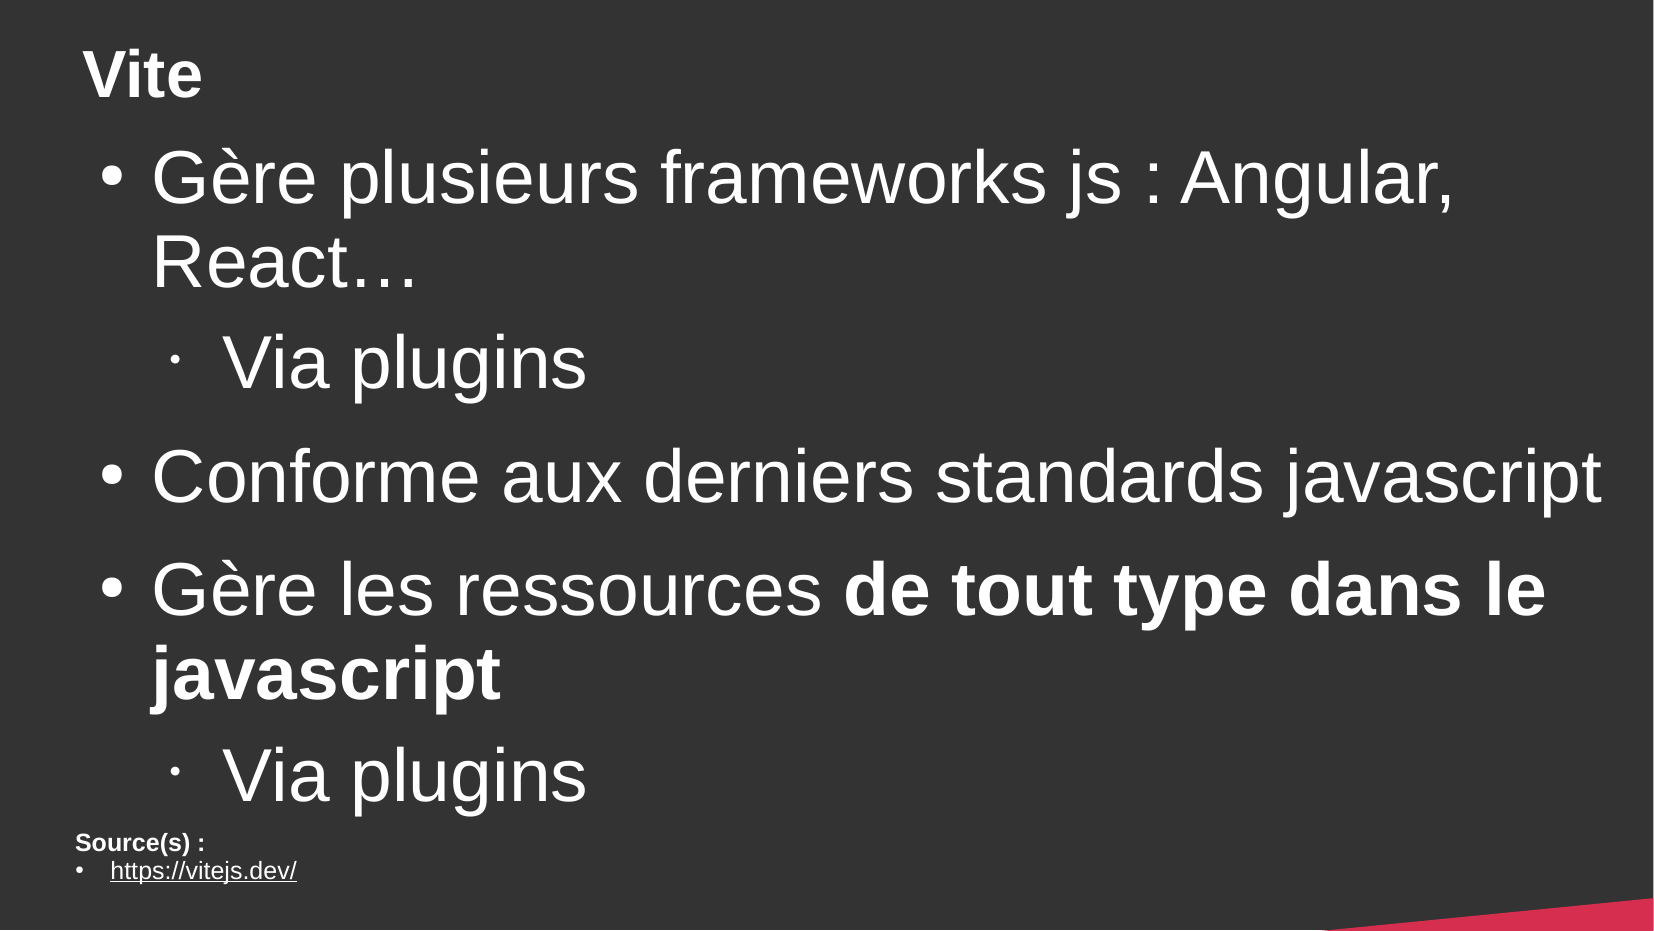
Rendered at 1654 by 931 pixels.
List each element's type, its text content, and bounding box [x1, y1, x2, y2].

text_box Source(s) : https://vitejs.dev/ [60, 821, 1546, 931]
title Vite [82, 37, 1571, 112]
list Gère plusieurs frameworks js : Angular, React… Via plugins Conforme aux derniers standards javascript Gère les ressources de tout type dans le javascript Via plugins [80, 135, 1619, 827]
text_box [1546, 898, 1654, 931]
